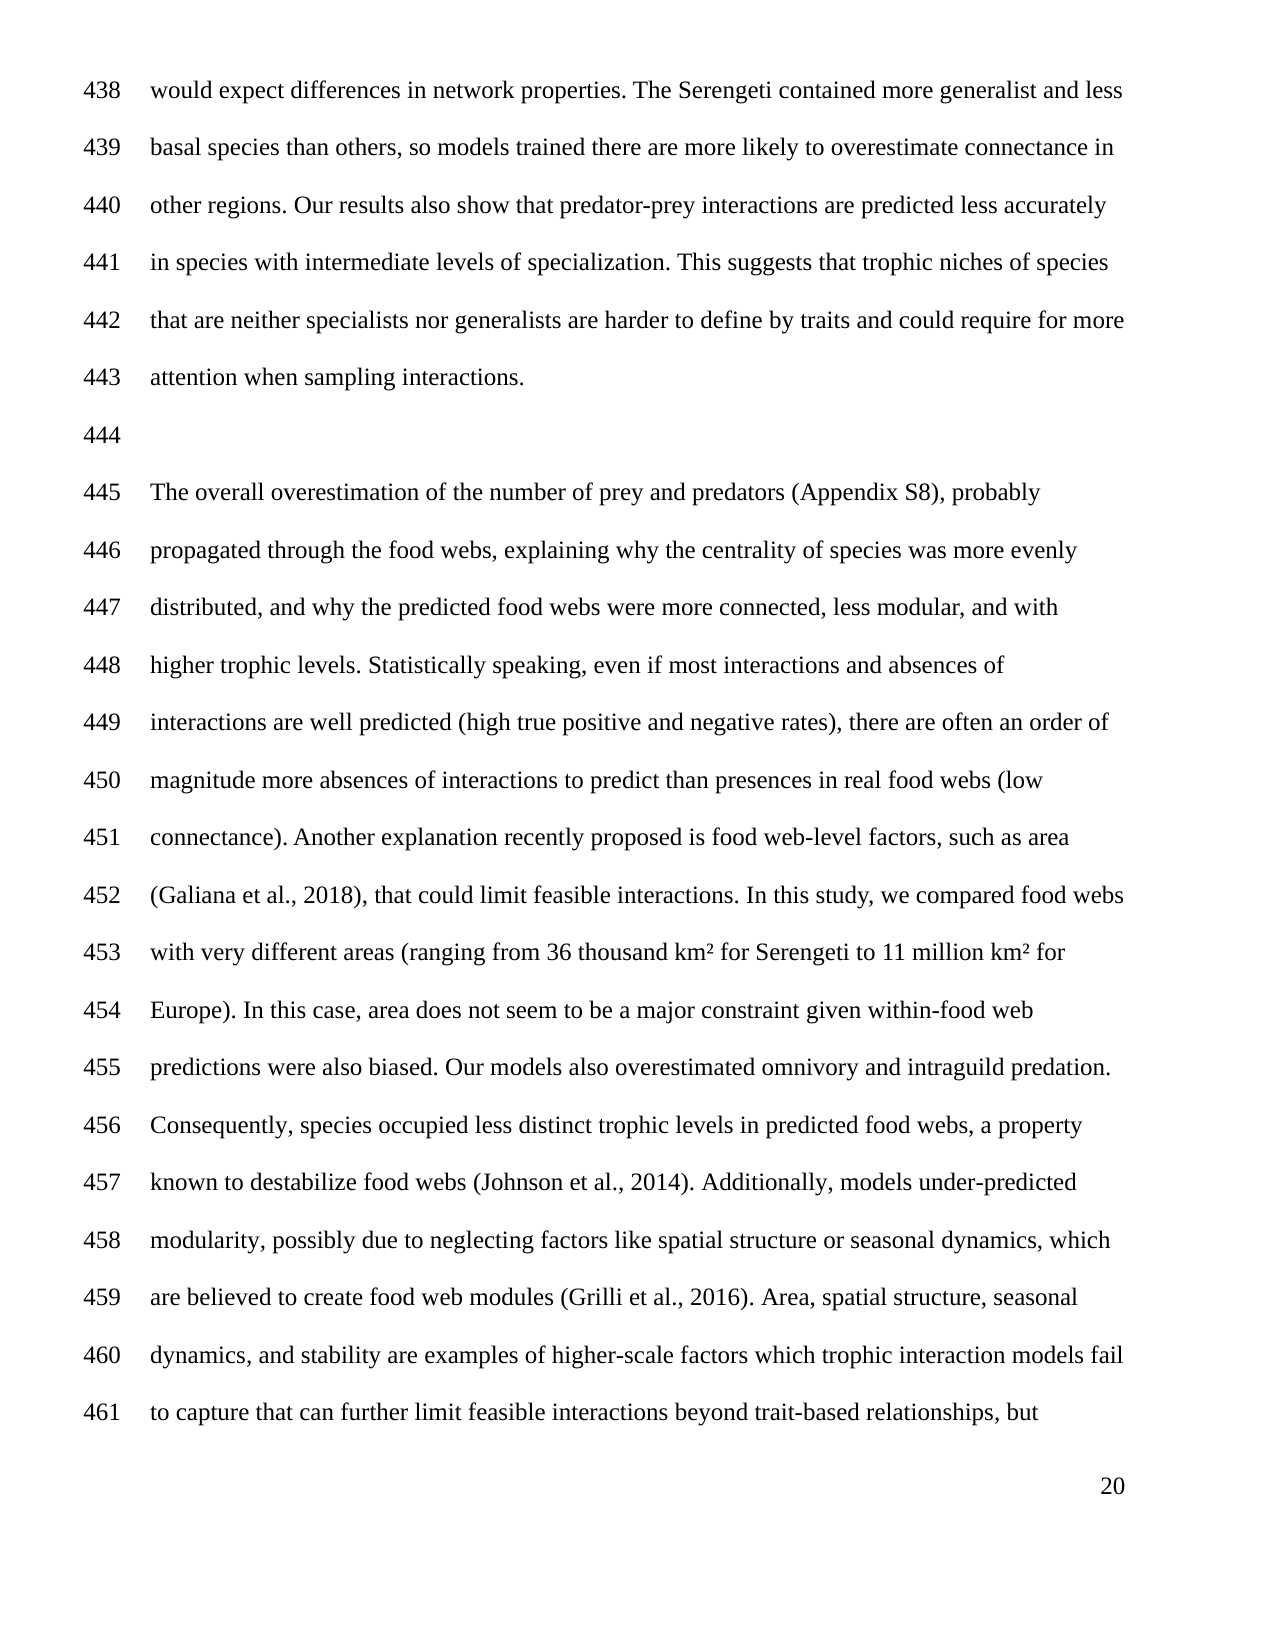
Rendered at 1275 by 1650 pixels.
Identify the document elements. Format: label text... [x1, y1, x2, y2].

text The overall overestimation of the number of prey and predators (Appendix S8), probably propagated through the food webs, explaining why the centrality of species was more evenly distributed, and why the predicted food webs were more connected, less modular, and with higher trophic levels. Statistically speaking, even if most interactions and absences of interactions are well predicted (high true positive and negative rates), there are often an order of magnitude more absences of interactions to predict than presences in real food webs (low connectance). Another explanation recently proposed is food web-level factors, such as area (Galiana et al., 2018), that could limit feasible interactions. In this study, we compared food webs with very different areas (ranging from 36 thousand km² for Serengeti to 11 million km² for Europe). In this case, area does not seem to be a major constraint given within-food web predictions were also biased. Our models also overestimated omnivory and intraguild predation. Consequently, species occupied less distinct trophic levels in predicted food webs, a property known to destabilize food webs (Johnson et al., 2014). Additionally, models under-predicted modularity, possibly due to neglecting factors like spatial structure or seasonal dynamics, which are believed to create food web modules (Grilli et al., 2016). Area, spatial structure, seasonal dynamics, and stability are examples of higher-scale factors which trophic interaction models fail to capture that can further limit feasible interactions beyond trait-based relationships, but [150, 477, 1125, 1426]
text would expect differences in network properties. The Serengeti contained more generalist and less basal species than others, so models trained there are more likely to overestimate connectance in other regions. Our results also show that predator-prey interactions are predicted less accurately in species with intermediate levels of specialization. This suggests that trophic niches of species that are neither specialists nor generalists are harder to define by traits and could require for more attention when sampling interactions. [150, 75, 1125, 391]
